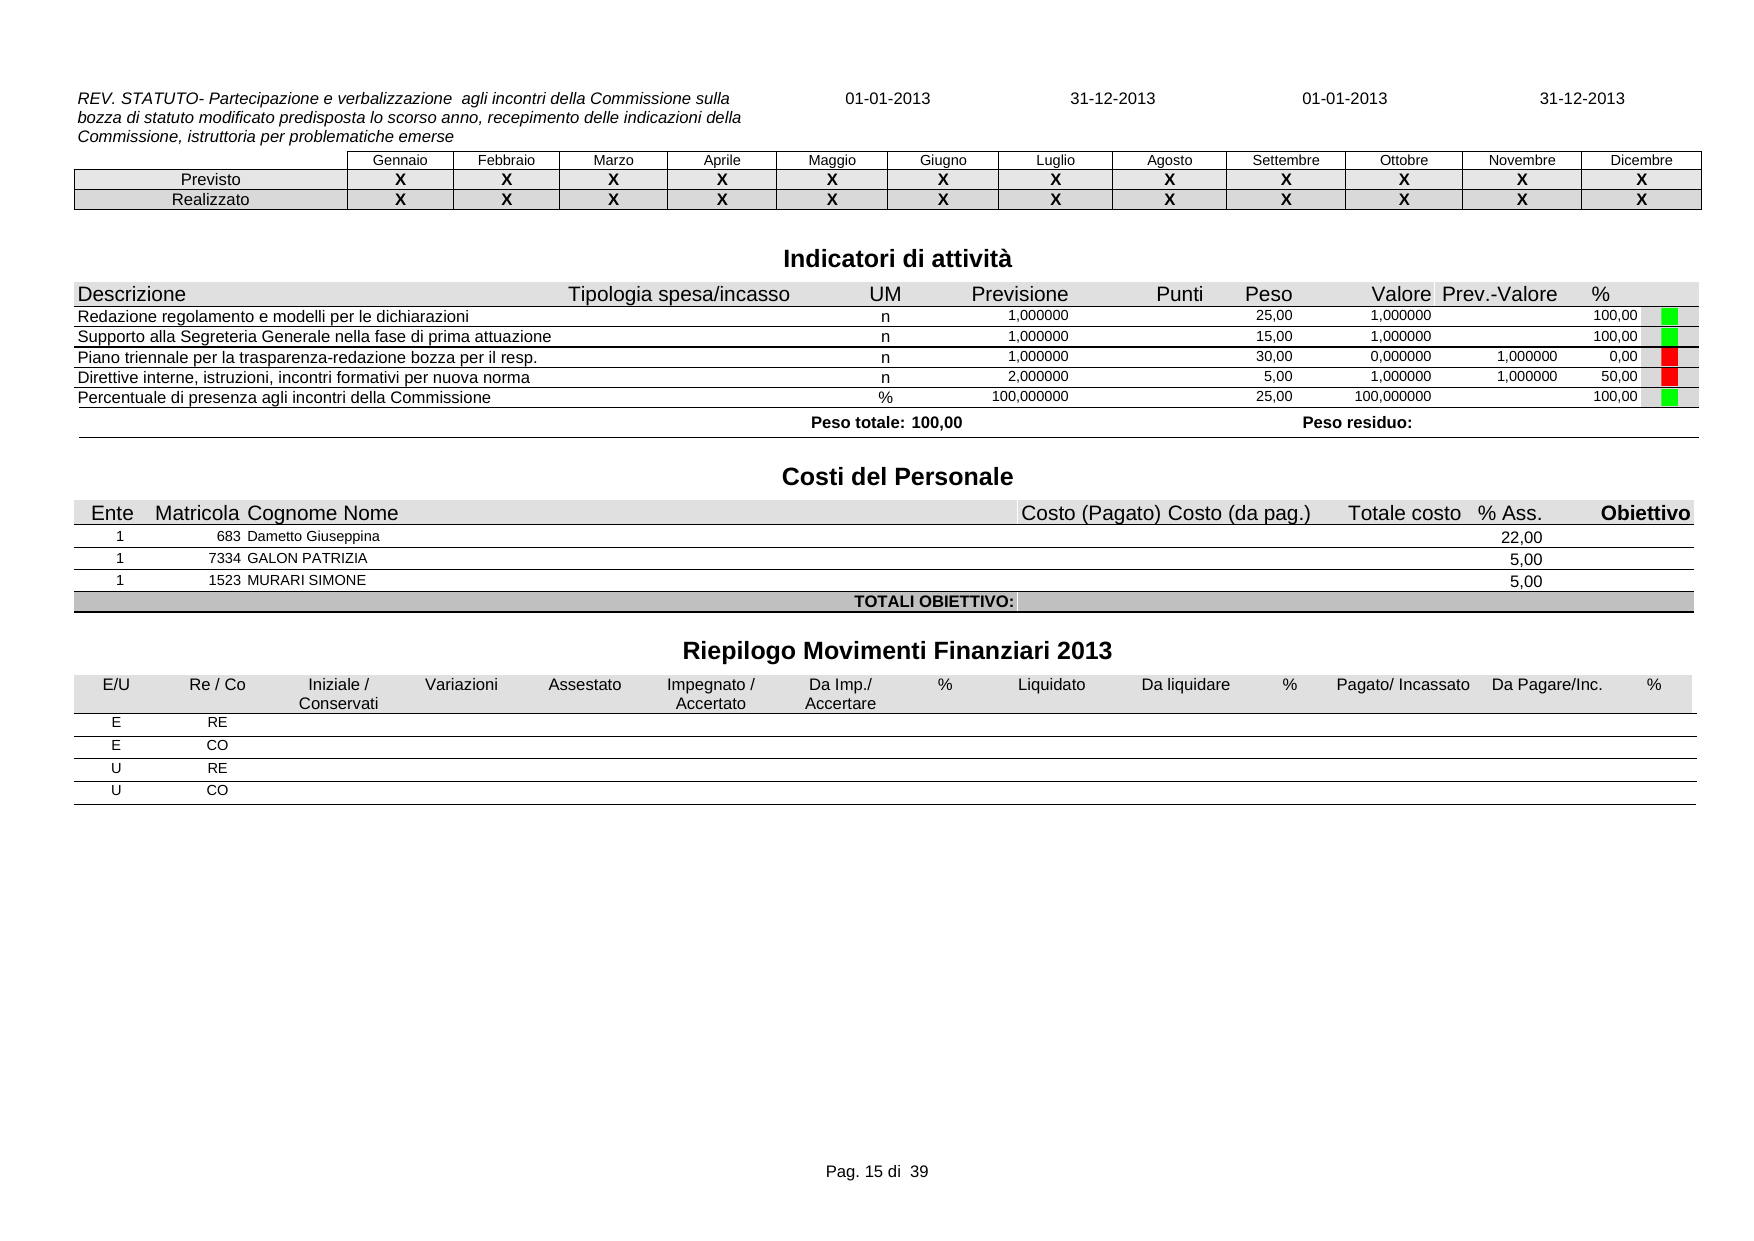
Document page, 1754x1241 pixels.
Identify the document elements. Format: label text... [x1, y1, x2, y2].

table_cell Realizzato [75, 190, 347, 209]
table_cell X [1463, 170, 1581, 189]
table_cell 01-01-2013 [1227, 89, 1463, 146]
table_cell X [999, 170, 1112, 189]
table_header Ente [74, 500, 150, 524]
table_cell [1546, 592, 1694, 611]
table_cell RE [158, 714, 276, 731]
table_cell REV. STATUTO- Partecipazione e verbalizzazione agli incontri della Commissione sulla bozza di statuto modificato predisposta lo scorso anno, recepimento delle indicazioni della Commissione, istruttoria per problematiche emerse [74, 89, 777, 146]
table_header % [1616, 675, 1692, 713]
table_cell [643, 714, 774, 731]
table_cell [565, 307, 840, 326]
table_cell 5,00 [1464, 548, 1546, 569]
table_header [908, 737, 983, 753]
table_cell 0,00 [1561, 348, 1641, 367]
table_cell [1072, 327, 1217, 346]
table_header [524, 782, 646, 799]
table_cell [1435, 388, 1561, 407]
table_cell 50,00 [1561, 368, 1641, 387]
table_cell [1546, 548, 1694, 569]
table_header Liquidato [983, 675, 1121, 713]
table_cell 01-01-2013 [777, 89, 999, 146]
table_header Settembre [1227, 152, 1345, 169]
table_cell [1616, 714, 1697, 731]
table_header U [74, 759, 158, 776]
table_cell 1,000000 [1435, 368, 1561, 387]
table_header [402, 782, 524, 799]
table_cell 1,000000 [1435, 348, 1561, 367]
table_cell [565, 327, 840, 346]
table_cell [1072, 307, 1217, 326]
table_header Ottobre [1346, 152, 1462, 169]
table_header Re / Co [158, 675, 276, 713]
table_cell X [1346, 170, 1462, 189]
table_cell X [1463, 190, 1581, 209]
table_cell 1,000000 [930, 327, 1072, 346]
table_cell X [888, 170, 998, 189]
table_header Maggio [777, 152, 887, 169]
table_cell [1478, 714, 1616, 731]
table_header [774, 782, 908, 799]
table_cell [1072, 348, 1212, 367]
table_cell TOTALI OBIETTIVO: [74, 592, 1017, 611]
table_cell 100,00 [1561, 307, 1641, 326]
table_cell [1072, 368, 1212, 387]
table_cell 1523 [150, 570, 244, 591]
table_header Giugno [888, 152, 998, 169]
table_cell 1,000000 [1296, 327, 1434, 346]
table_cell X [1113, 190, 1226, 209]
table_cell 1,000000 [1296, 307, 1434, 326]
table_header Luglio [999, 152, 1112, 169]
table_header [1481, 737, 1621, 753]
table_cell [1164, 570, 1314, 591]
table_header % [1251, 675, 1328, 713]
table_header Novembre [1463, 152, 1581, 169]
table_cell X [1582, 170, 1701, 189]
table_cell 25,00 [1217, 388, 1296, 407]
table_cell 100,000000 [1296, 388, 1434, 407]
table_cell X [668, 170, 776, 189]
table_cell X [454, 190, 559, 209]
table_cell 5,00 [1464, 570, 1546, 591]
table_cell [401, 714, 522, 731]
table_header UM [840, 282, 930, 306]
table_cell 5,00 [1212, 368, 1296, 387]
table_header [646, 782, 774, 799]
table_cell X [348, 190, 453, 209]
table_cell [1072, 388, 1217, 407]
table_header [1330, 782, 1481, 799]
table_header Costo (Pagato) [1018, 500, 1164, 524]
table_header Aprile [668, 152, 776, 169]
table_header Costo (da pag.) [1164, 500, 1314, 524]
table_cell Redazione regolamento e modelli per le dichiarazioni [74, 307, 565, 326]
table_cell % [840, 388, 930, 407]
table_cell 683 [150, 525, 244, 547]
table_cell X [777, 190, 887, 209]
table_header [1621, 782, 1697, 799]
table_header % [907, 675, 983, 713]
table_cell MURARI SIMONE [244, 570, 1017, 591]
table_cell 1,000000 [930, 307, 1072, 326]
table_cell X [560, 170, 667, 189]
table_header [1621, 737, 1697, 753]
table_cell [565, 348, 840, 367]
table_header [774, 737, 908, 753]
table_header Descrizione [74, 282, 565, 306]
table_cell [907, 714, 983, 731]
table_header [402, 759, 524, 776]
table_cell [1164, 592, 1314, 611]
table_cell [1435, 307, 1561, 326]
table_header RE [158, 759, 277, 776]
table_cell [1641, 388, 1699, 407]
table_cell 1,000000 [1296, 368, 1434, 387]
table_header Marzo [560, 152, 667, 169]
table_header Valore [1296, 282, 1434, 306]
table_header E/U [74, 675, 158, 713]
table_header Da Pagare/Inc. [1478, 675, 1616, 713]
table_header Punti [1072, 282, 1212, 306]
table_header Da Imp./ Accertare [774, 675, 907, 713]
table_header [1641, 282, 1699, 306]
table_cell [983, 714, 1121, 731]
table_cell 0,000000 [1296, 348, 1434, 367]
table_header U [74, 782, 158, 799]
table_cell 15,00 [1217, 327, 1296, 346]
table_cell n [840, 307, 930, 326]
table_header [1621, 759, 1697, 776]
table_cell GALON PATRIZIA [244, 548, 1017, 569]
table_header Variazioni [401, 675, 522, 713]
text Indicatori di attività [71, 244, 1724, 272]
table_header Previsione [930, 282, 1072, 306]
table_cell Percentuale di presenza agli incontri della Commissione [74, 388, 565, 407]
table_header [524, 737, 646, 753]
table_header [277, 737, 402, 753]
table_header Tipologia spesa/incasso [565, 282, 840, 306]
table_cell 100,00 [1561, 388, 1641, 407]
text Riepilogo Movimenti Finanziari 2013 [71, 636, 1724, 665]
table_header [402, 737, 524, 753]
table_cell E [74, 714, 158, 731]
table_header Iniziale / Conservati [276, 675, 401, 713]
table_cell [1018, 592, 1164, 611]
table_cell X [1113, 170, 1226, 189]
table_cell 30,00 [1212, 348, 1296, 367]
table_cell [522, 714, 643, 731]
table_cell 100,00 [1561, 327, 1641, 346]
table_cell 1 [74, 525, 150, 547]
table_header [1481, 759, 1621, 776]
table_cell 22,00 [1464, 525, 1546, 547]
table_cell 2,000000 [930, 368, 1072, 387]
table_cell 31-12-2013 [1463, 89, 1702, 146]
table_header [908, 782, 983, 799]
table_cell Supporto alla Segreteria Generale nella fase di prima attuazione [74, 327, 565, 346]
table_cell [1641, 368, 1699, 387]
table_cell X [888, 190, 998, 209]
table_cell 31-12-2013 [999, 89, 1227, 146]
table_header Obiettivo [1546, 500, 1694, 524]
table_header Dicembre [1582, 152, 1701, 169]
table_header [1122, 737, 1253, 753]
table_cell [1464, 592, 1546, 611]
table_header [74, 805, 1696, 809]
table_cell X [1582, 190, 1701, 209]
table_header [1122, 782, 1253, 799]
table_cell X [1227, 190, 1345, 209]
table_cell [1314, 548, 1464, 569]
table_header [74, 151, 347, 169]
table_cell 1 [74, 570, 150, 591]
table_cell 100,00 [908, 408, 1132, 437]
table_header [1253, 782, 1330, 799]
table_header [1253, 737, 1330, 753]
table_cell Piano triennale per la trasparenza-redazione bozza per il resp. [74, 348, 565, 367]
table_header Cognome Nome [244, 500, 1017, 524]
table_cell [1314, 592, 1464, 611]
table_cell 7334 [150, 548, 244, 569]
table_cell X [348, 170, 453, 189]
table_cell [1641, 327, 1699, 346]
table_cell 25,00 [1217, 307, 1296, 326]
table_cell [1314, 525, 1464, 547]
table_header [277, 782, 402, 799]
table_header [1122, 759, 1253, 776]
table_cell X [454, 170, 559, 189]
table_cell Previsto [75, 170, 347, 189]
table_cell Dametto Giuseppina [244, 525, 1017, 547]
table_header Peso [1212, 282, 1296, 306]
table_header Assestato [522, 675, 648, 713]
table_cell n [840, 348, 930, 367]
table_header Totale costo [1314, 500, 1464, 524]
table_header [1330, 737, 1481, 753]
table_cell 1,000000 [930, 348, 1072, 367]
table_cell X [560, 190, 667, 209]
table_cell X [777, 170, 887, 189]
table_cell [1164, 548, 1314, 569]
table_header [1692, 675, 1697, 713]
table_header [524, 759, 646, 776]
table_cell Peso totale: [79, 408, 908, 437]
table_header [1253, 759, 1330, 776]
table_header [908, 759, 983, 776]
table_cell [1164, 525, 1314, 547]
table_cell [276, 714, 401, 731]
table_header CO [158, 782, 277, 799]
table_header [983, 782, 1122, 799]
table_header Prev.-Valore [1435, 282, 1561, 306]
table_header % [1561, 282, 1641, 306]
table_cell [1415, 408, 1699, 437]
table_header Pagato/ Incassato [1328, 675, 1478, 713]
table_cell [74, 407, 79, 437]
table_header [646, 759, 774, 776]
table_cell X [1227, 170, 1345, 189]
table_cell Direttive interne, istruzioni, incontri formativi per nuova norma [74, 368, 565, 387]
table_header Da liquidare [1121, 675, 1251, 713]
text Costi del Personale [71, 462, 1724, 491]
table_cell [1328, 714, 1478, 731]
table_cell [1121, 714, 1251, 731]
table_header [774, 759, 908, 776]
table_header Impegnato / Accertato [648, 675, 774, 713]
table_cell n [840, 327, 930, 346]
table_header CO [158, 737, 277, 753]
table_header Agosto [1113, 152, 1226, 169]
table_cell X [668, 190, 776, 209]
table_cell 1 [74, 548, 150, 569]
table_cell [565, 388, 840, 407]
table_header [983, 759, 1122, 776]
table_header Gennaio [348, 152, 453, 169]
table_header [983, 737, 1122, 753]
table_cell n [840, 368, 930, 387]
table_cell [1546, 570, 1694, 591]
table_header Febbraio [454, 152, 559, 169]
table_cell [1641, 348, 1699, 367]
table_cell X [999, 190, 1112, 209]
table_header [277, 759, 402, 776]
table_cell [1435, 327, 1561, 346]
table_cell 100,000000 [930, 388, 1072, 407]
table_cell [1641, 307, 1699, 326]
table_header [646, 737, 774, 753]
table_cell [1314, 570, 1464, 591]
table_cell [565, 368, 840, 387]
table_header % Ass. [1464, 500, 1546, 524]
table_header E [74, 737, 158, 753]
table_header [1330, 759, 1481, 776]
table_cell [1546, 525, 1694, 547]
table_header [1481, 782, 1621, 799]
table_cell [1018, 548, 1164, 569]
table_cell [1018, 525, 1164, 547]
table_cell Peso residuo: [1132, 408, 1415, 437]
table_cell X [1346, 190, 1462, 209]
table_cell [1018, 570, 1164, 591]
table_cell [774, 714, 907, 731]
table_cell [1251, 714, 1328, 731]
table_header Matricola [150, 500, 244, 524]
